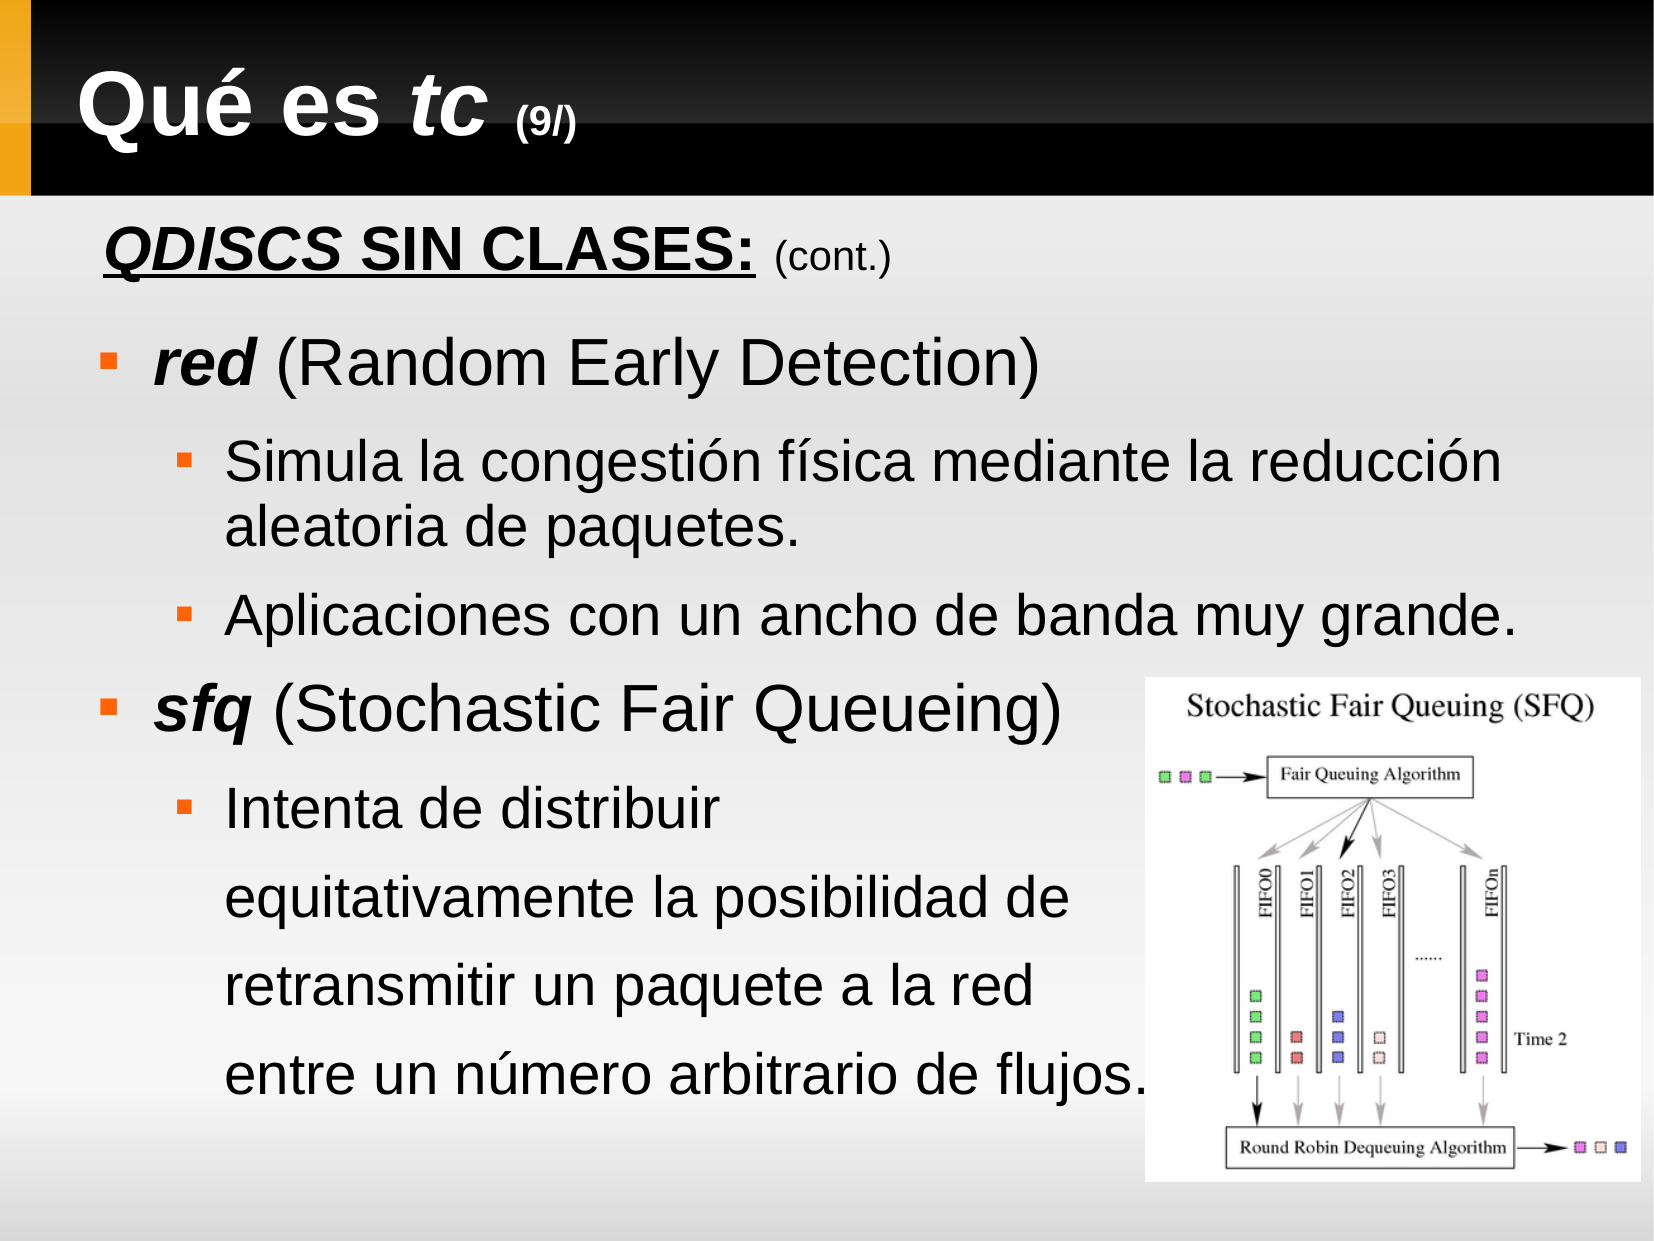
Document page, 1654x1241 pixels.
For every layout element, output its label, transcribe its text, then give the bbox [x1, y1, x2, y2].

title Qué es tc (9/) [76, 7, 1565, 200]
list red (Random Early Detection) Simula la congestión física mediante la reducción aleatoria de paquetes. Aplicaciones con un ancho de banda muy grande. sfq (Stochastic Fair Queueing) Intenta de distribuir equitativamente la posibilidad de retransmitir un paquete a la red entre un número arbitrario de flujos. [82, 324, 1571, 1107]
picture [0, 0, 1654, 1241]
text_box QDISCS SIN CLASES: (cont.) [88, 206, 1654, 292]
